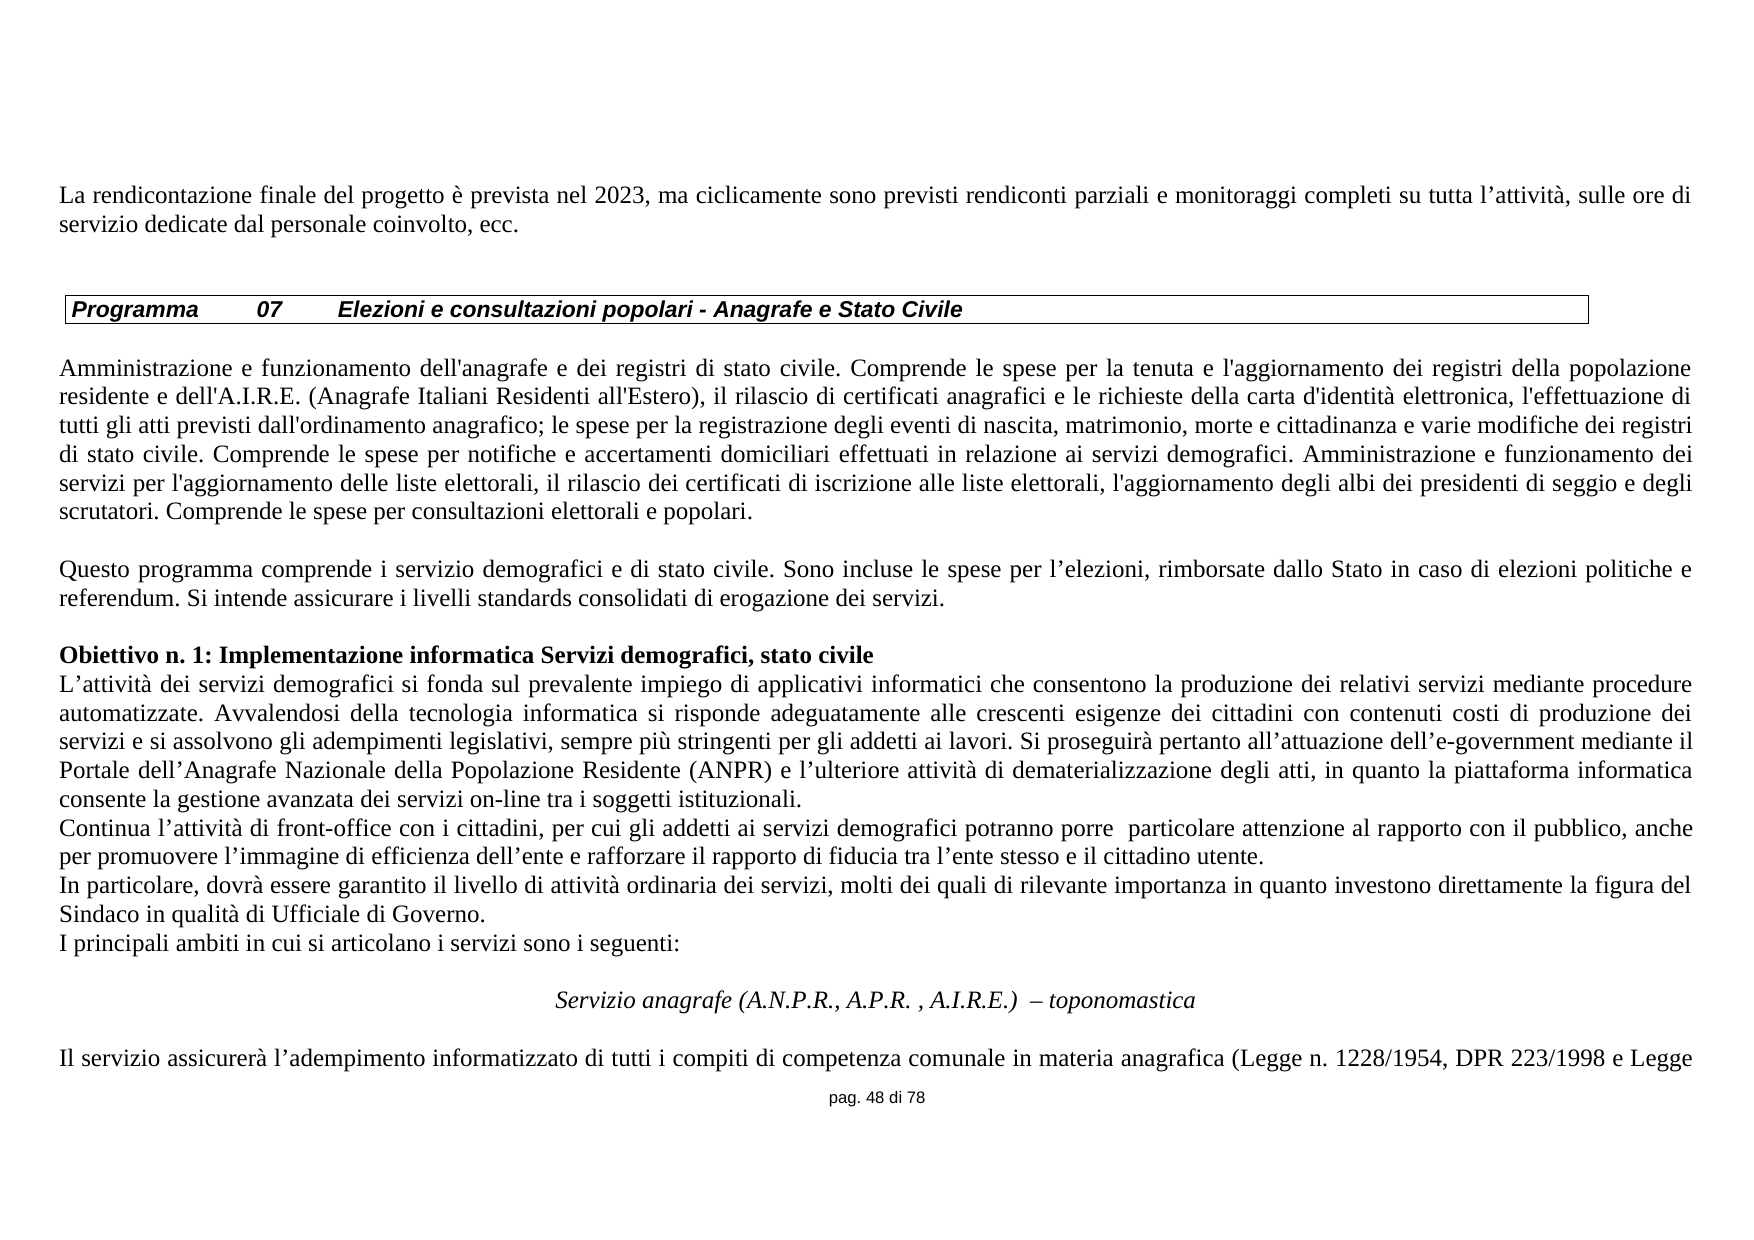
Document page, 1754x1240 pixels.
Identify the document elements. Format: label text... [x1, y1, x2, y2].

table_header 07 [250, 296, 331, 323]
text I principali ambiti in cui si articolano i servizi sono i seguenti: [59, 928, 1695, 956]
text L’attività dei servizi demografici si fonda sul prevalente impiego di applicativi informatici che consentono la produzione dei relativi servizi mediante procedure automatizzate. Avvalendosi della tecnologia informatica si risponde adeguatamente alle crescenti esigenze dei cittadini con contenuti costi di produzione dei servizi e si assolvono gli adempimenti legislativi, sempre più stringenti per gli addetti ai lavori. Si proseguirà pertanto all’attuazione dell’e-government mediante il Portale dell’Anagrafe Nazionale della Popolazione Residente (ANPR) e l’ulteriore attività di dematerializzazione degli atti, in quanto la piattaforma informatica consente la gestione avanzata dei servizi on-line tra i soggetti istituzionali. [59, 669, 1695, 813]
text Obiettivo n. 1: Implementazione informatica Servizi demografici, stato civile [59, 640, 1695, 669]
text Il servizio assicurerà l’adempimento informatizzato di tutti i compiti di competenza comunale in materia anagrafica (Legge n. 1228/1954, DPR 223/1998 e Legge [59, 1043, 1695, 1071]
table_header Elezioni e consultazioni popolari - Anagrafe e Stato Civile [331, 296, 1588, 323]
text Questo programma comprende i servizio demografici e di stato civile. Sono incluse le spese per l’elezioni, rimborsate dallo Stato in caso di elezioni politiche e referendum. Si intende assicurare i livelli standards consolidati di erogazione dei servizi. [59, 554, 1695, 611]
text In particolare, dovrà essere garantito il livello di attività ordinaria dei servizi, molti dei quali di rilevante importanza in quanto investono direttamente la figura del Sindaco in qualità di Ufficiale di Governo. [59, 870, 1695, 928]
table_header Programma [66, 296, 250, 323]
text Continua l’attività di front-office con i cittadini, per cui gli addetti ai servizi demografici potranno porre particolare attenzione al rapporto con il pubblico, anche per promuovere l’immagine di efficienza dell’ente e rafforzare il rapporto di fiducia tra l’ente stesso e il cittadino utente. [59, 813, 1695, 870]
text La rendicontazione finale del progetto è prevista nel 2023, ma ciclicamente sono previsti rendiconti parziali e monitoraggi completi su tutta l’attività, sulle ore di servizio dedicate dal personale coinvolto, ecc. [59, 180, 1695, 238]
text Servizio anagrafe (A.N.P.R., A.P.R. , A.I.R.E.) – toponomastica [59, 985, 1695, 1014]
text Amministrazione e funzionamento dell'anagrafe e dei registri di stato civile. Comprende le spese per la tenuta e l'aggiornamento dei registri della popolazione residente e dell'A.I.R.E. (Anagrafe Italiani Residenti all'Estero), il rilascio di certificati anagrafici e le richieste della carta d'identità elettronica, l'effettuazione di tutti gli atti previsti dall'ordinamento anagrafico; le spese per la registrazione degli eventi di nascita, matrimonio, morte e cittadinanza e varie modifiche dei registri di stato civile. Comprende le spese per notifiche e accertamenti domiciliari effettuati in relazione ai servizi demografici. Amministrazione e funzionamento dei servizi per l'aggiornamento delle liste elettorali, il rilascio dei certificati di iscrizione alle liste elettorali, l'aggiornamento degli albi dei presidenti di seggio e degli scrutatori. Comprende le spese per consultazioni elettorali e popolari. [59, 353, 1695, 525]
